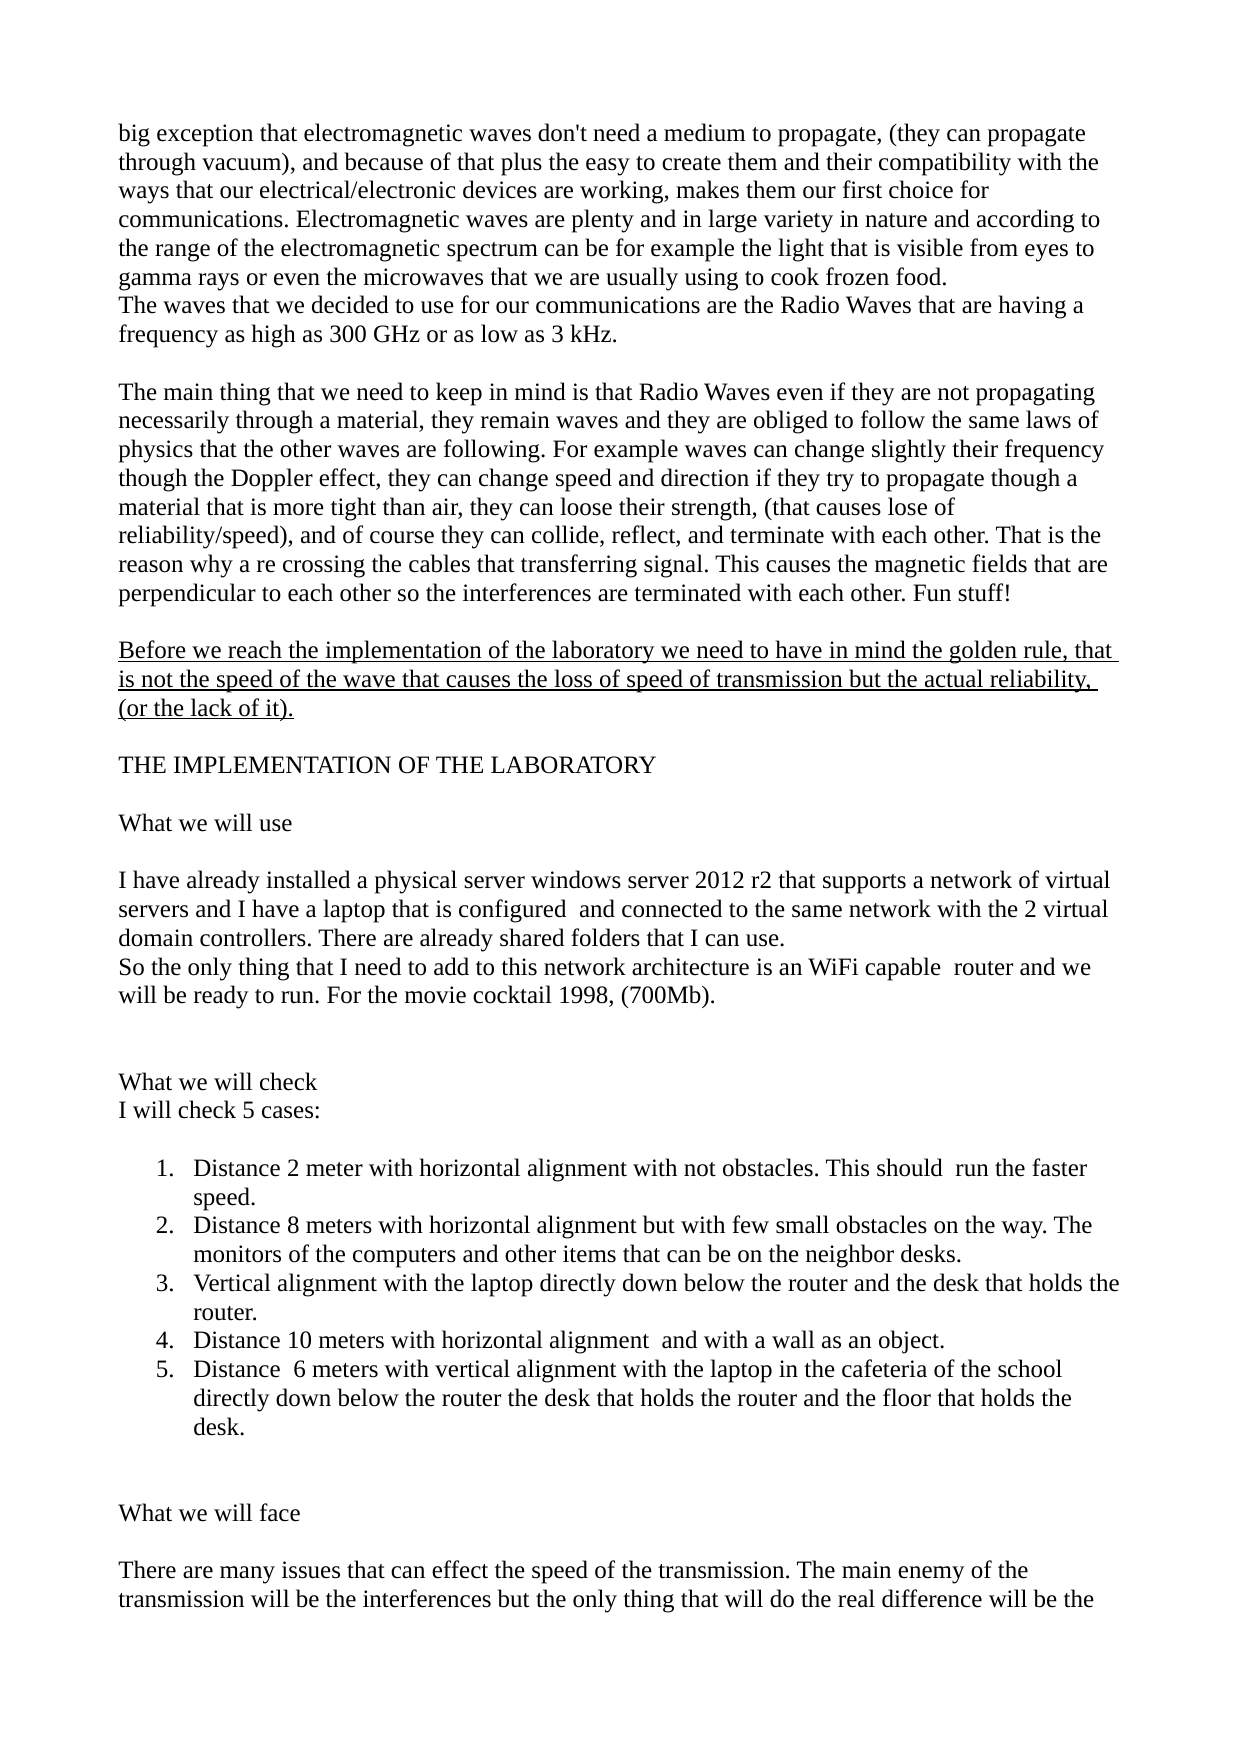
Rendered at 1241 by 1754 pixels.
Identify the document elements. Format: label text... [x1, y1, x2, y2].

list Vertical alignment with the laptop directly down below the router and the desk that holds the router. [156, 1268, 1122, 1326]
text What we will check [118, 1067, 1122, 1096]
text There are many issues that can effect the speed of the transmission. The main enemy of the transmission will be the interferences but the only thing that will do the real difference will be the [118, 1556, 1122, 1613]
list Distance 2 meter with horizontal alignment with not obstacles. This should run the faster speed. [156, 1153, 1122, 1211]
text What we will face [118, 1498, 1122, 1527]
list Distance 6 meters with vertical alignment with the laptop in the cafeteria of the school directly down below the router the desk that holds the router and the floor that holds the desk. [156, 1354, 1122, 1441]
text The main thing that we need to keep in mind is that Radio Waves even if they are not propagating necessarily through a material, they remain waves and they are obliged to follow the same laws of physics that the other waves are following. For example waves can change slightly their frequency though the Doppler effect, they can change speed and direction if they try to propagate though a material that is more tight than air, they can loose their strength, (that causes lose of reliability/speed), and of course they can collide, reflect, and terminate with each other. That is the reason why a re crossing the cables that transferring signal. This causes the magnetic fields that are perpendicular to each other so the interferences are terminated with each other. Fun stuff! [118, 377, 1122, 607]
text THE IMPLEMENTATION OF THE LABORATORY [118, 751, 1122, 779]
text I have already installed a physical server windows server 2012 r2 that supports a network of virtual servers and I have a laptop that is configured and connected to the same network with the 2 virtual domain controllers. There are already shared folders that I can use. [118, 866, 1122, 952]
text I will check 5 cases: [118, 1096, 1122, 1124]
text The waves that we decided to use for our communications are the Radio Waves that are having a frequency as high as 300 GHz or as low as 3 kHz. [118, 291, 1122, 348]
text big exception that electromagnetic waves don't need a medium to propagate, (they can propagate through vacuum), and because of that plus the easy to create them and their compatibility with the ways that our electrical/electronic devices are working, makes them our first choice for communications. Electromagnetic waves are plenty and in large variety in nature and according to the range of the electromagnetic spectrum can be for example the light that is visible from eyes to gamma rays or even the microwaves that we are usually using to cook frozen food. [118, 118, 1122, 291]
text Before we reach the implementation of the laboratory we need to have in mind the golden rule, that is not the speed of the wave that causes the loss of speed of transmission but the actual reliability, (or the lack of it). [118, 636, 1122, 722]
text What we will use [118, 808, 1122, 837]
list Distance 10 meters with horizontal alignment and with a wall as an object. [156, 1326, 1122, 1354]
list Distance 8 meters with horizontal alignment but with few small obstacles on the way. The monitors of the computers and other items that can be on the neighbor desks. [156, 1211, 1122, 1268]
text So the only thing that I need to add to this network architecture is an WiFi capable router and we will be ready to run. For the movie cocktail 1998, (700Mb). [118, 952, 1122, 1009]
